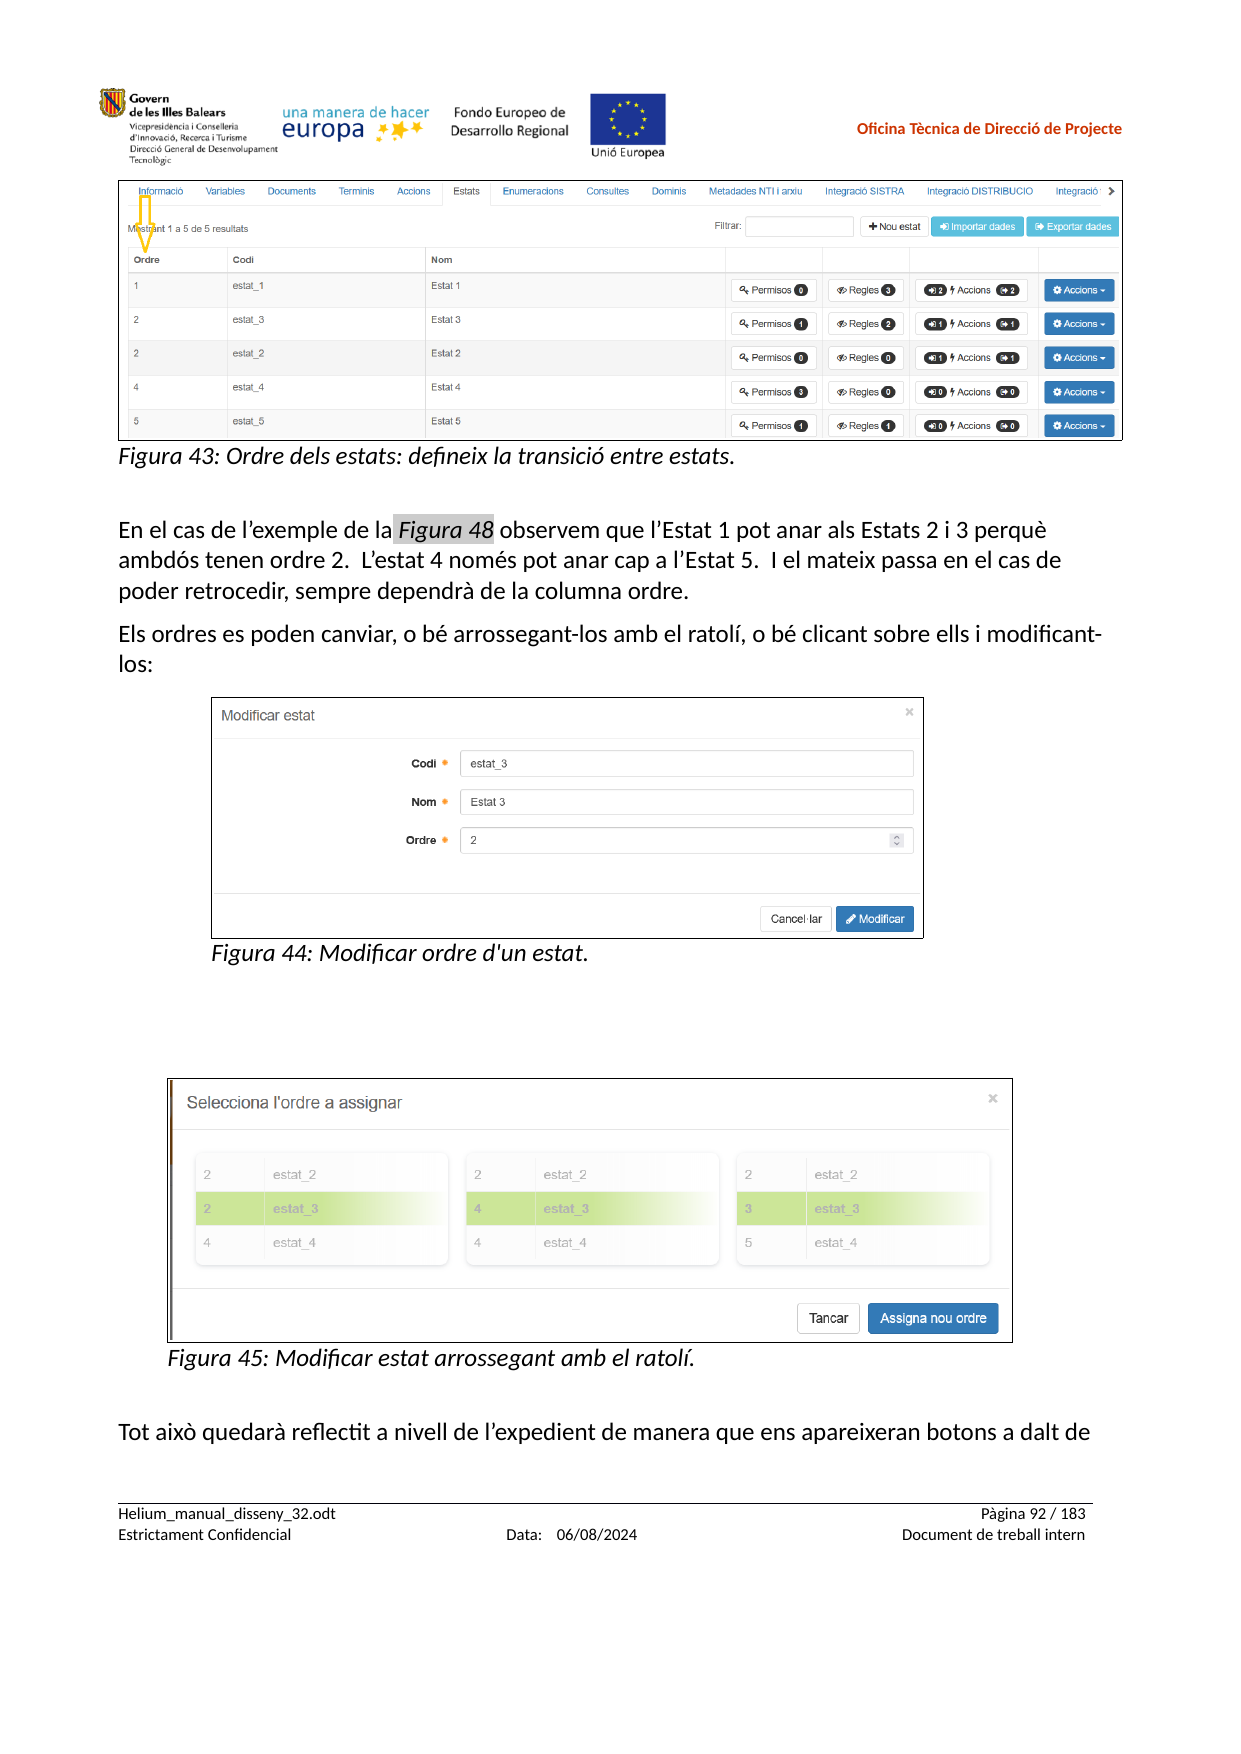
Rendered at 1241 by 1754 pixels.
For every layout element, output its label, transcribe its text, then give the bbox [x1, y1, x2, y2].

text En el cas de l’exemple de la Figura 48 observem que l’Estat 1 pot anar als Estats 2 i 3 perquè ambdós tenen ordre 2. L’estat 4 només pot anar cap a l’Estat 5. I el mateix passa en el cas de poder retrocedir, sempre dependrà de la columna ordre. [118, 514, 1122, 606]
picture [214, 700, 921, 935]
picture [121, 183, 1119, 438]
text Figura 44: Modificar ordre d'un estat. [211, 939, 923, 968]
text Figura 45: Modificar estat arrossegant amb el ratolí. [167, 1343, 1012, 1373]
text [212, 698, 923, 938]
picture [170, 1080, 1010, 1340]
text [119, 181, 1122, 440]
text Tot això quedarà reflectit a nivell de l’expedient de manera que ens apareixeran botons a dalt de [118, 1416, 1122, 1447]
text Els ordres es poden canviar, o bé arrossegant-los amb el ratolí, o bé clicant sobre ells i modificant-los: [118, 618, 1122, 679]
text Figura 43: Ordre dels estats: defineix la transició entre estats. [118, 441, 1122, 471]
picture [99, 87, 668, 166]
